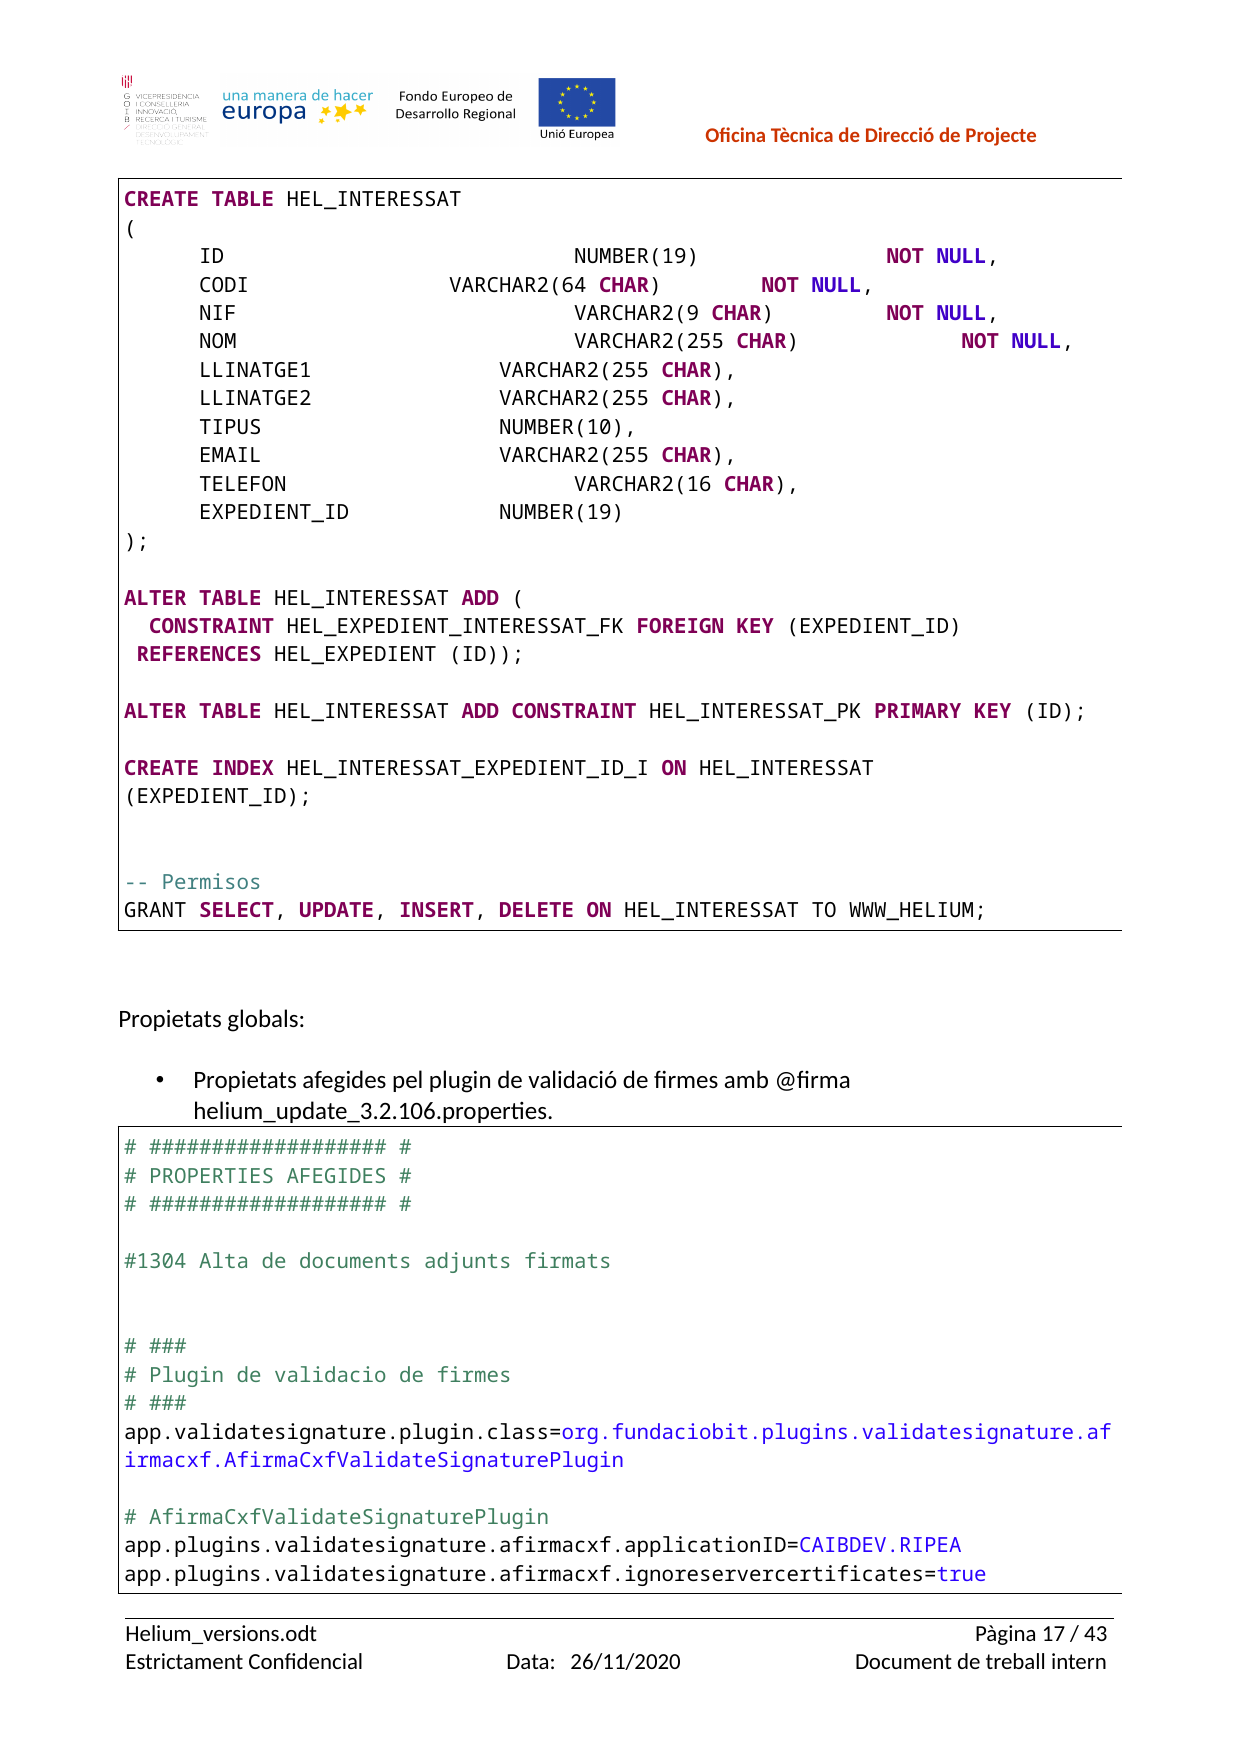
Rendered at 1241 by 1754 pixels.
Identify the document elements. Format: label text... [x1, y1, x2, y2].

picture [118, 73, 213, 147]
table_header CREATE TABLE HEL_INTERESSAT ( ID NUMBER(19) NOT NULL, CODI VARCHAR2(64 CHAR) NOT NULL, NIF VARCHAR2(9 CHAR) NOT NULL, NOM VARCHAR2(255 CHAR) NOT NULL, LLINATGE1 VARCHAR2(255 CHAR), LLINATGE2 VARCHAR2(255 CHAR), TIPUS NUMBER(10), EMAIL VARCHAR2(255 CHAR), TELEFON VARCHAR2(16 CHAR), EXPEDIENT_ID NUMBER(19) ); ALTER TABLE HEL_INTERESSAT ADD ( CONSTRAINT HEL_EXPEDIENT_INTERESSAT_FK FOREIGN KEY (EXPEDIENT_ID) REFERENCES HEL_EXPEDIENT (ID)); ALTER TABLE HEL_INTERESSAT ADD CONSTRAINT HEL_INTERESSAT_PK PRIMARY KEY (ID); CREATE INDEX HEL_INTERESSAT_EXPEDIENT_ID_I ON HEL_INTERESSAT (EXPEDIENT_ID); -- Permisos GRANT SELECT, UPDATE, INSERT, DELETE ON HEL_INTERESSAT TO WWW_HELIUM; [119, 179, 1122, 929]
text Propietats globals: [118, 1003, 1122, 1034]
table_header # ################### # # PROPERTIES AFEGIDES # # ################### # #1304 Alta de documents adjunts firmats # ### # Plugin de validacio de firmes # ### app.validatesignature.plugin.class=org.fundaciobit.plugins.validatesignature.afirmacxf.AfirmaCxfValidateSignaturePlugin # AfirmaCxfValidateSignaturePlugin app.plugins.validatesignature.afirmacxf.applicationID=CAIBDEV.RIPEA app.plugins.validatesignature.afirmacxf.ignoreservercertificates=true [119, 1127, 1122, 1593]
picture [219, 73, 621, 147]
list Propietats afegides pel plugin de validació de firmes amb @firma helium_update_3.2.106.properties. [156, 1064, 1122, 1126]
